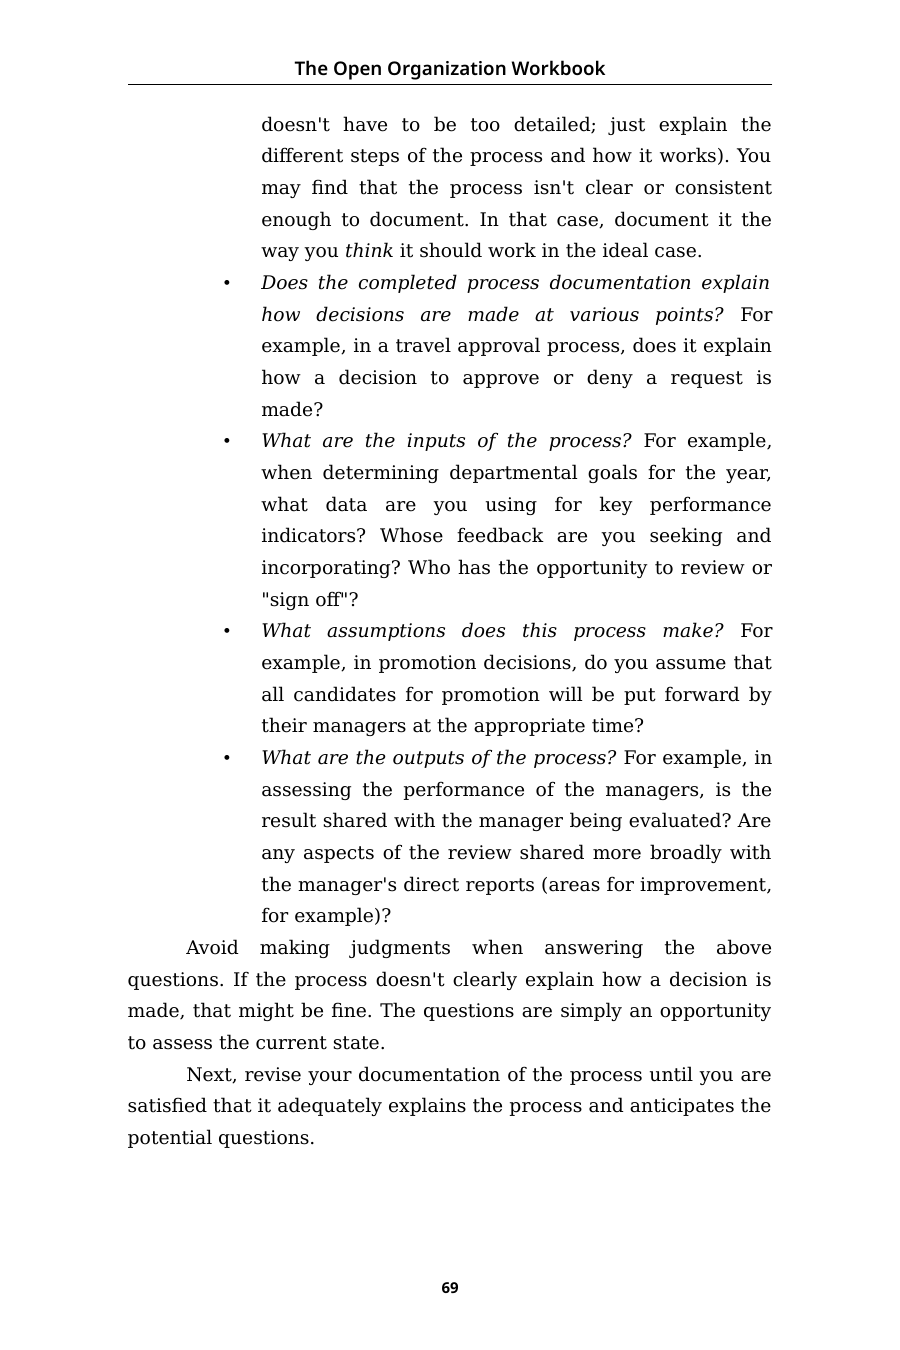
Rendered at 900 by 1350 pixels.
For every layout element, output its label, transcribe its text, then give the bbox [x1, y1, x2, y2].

list What assumptions does this process make? For example, in promotion decisions, do you assume that all candidates for promotion will be put forward by their managers at the appropriate time? [223, 621, 772, 737]
list doesn't have to be too detailed; just explain the different steps of the process and how it works). You may find that the process isn't clear or consistent enough to document. In that case, document it the way you think it should work in the ideal case. [223, 114, 772, 262]
list What are the inputs of the process? For example, when determining departmental goals for the year, what data are you using for key performance indicators? Whose feedback are you seeking and incorporating? Who has the opportunity to review or "sign off"? [223, 431, 772, 611]
list Does the completed process documentation explain how decisions are made at various points? For example, in a travel approval process, does it explain how a decision to approve or deny a request is made? [223, 272, 772, 421]
list What are the outputs of the process? For example, in assessing the performance of the managers, is the result shared with the manager being evaluated? Are any aspects of the review shared more broadly with the manager's direct reports (areas for improvement, for example)? [223, 747, 772, 927]
text Next, revise your documentation of the process until you are satisfied that it adequately explains the process and anticipates the potential questions. [127, 1064, 772, 1149]
text Avoid making judgments when answering the above questions. If the process doesn't clearly explain how a decision is made, that might be fine. The questions are simply an opportunity to assess the current state. [127, 937, 772, 1054]
